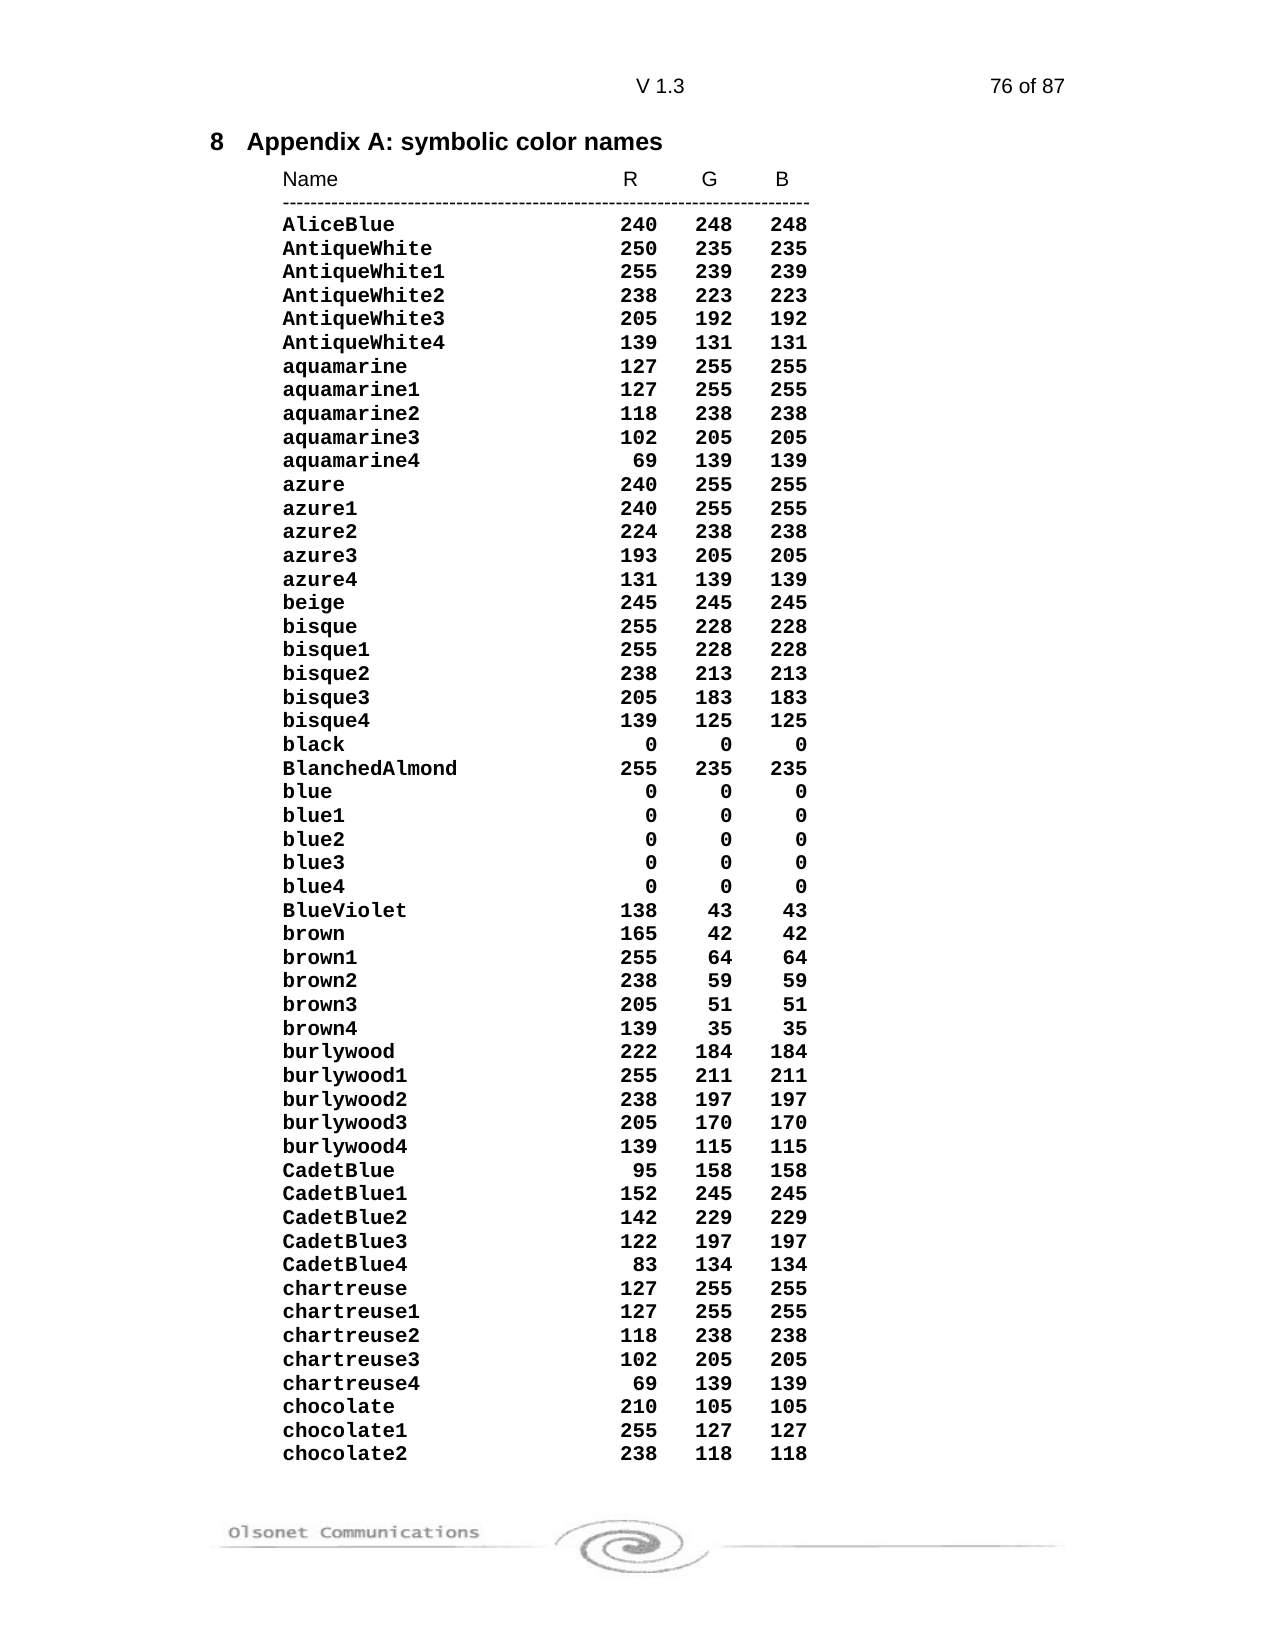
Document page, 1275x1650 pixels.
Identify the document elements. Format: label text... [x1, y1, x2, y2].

text aquamarine1 127 255 255 [282, 379, 1065, 403]
text brown4 139 35 35 [282, 1018, 1065, 1041]
text bisque4 139 125 125 [282, 710, 1065, 734]
text CadetBlue1 152 245 245 [282, 1183, 1065, 1207]
text AntiqueWhite1 255 239 239 [282, 261, 1065, 285]
text chocolate2 238 118 118 [282, 1443, 1065, 1467]
text CadetBlue4 83 134 134 [282, 1254, 1065, 1278]
text azure4 131 139 139 [282, 568, 1065, 592]
text burlywood 222 184 184 [282, 1041, 1065, 1065]
text chocolate1 255 127 127 [282, 1420, 1065, 1443]
text BlueViolet 138 43 43 [282, 899, 1065, 923]
text chartreuse3 102 205 205 [282, 1349, 1065, 1372]
text aquamarine4 69 139 139 [282, 450, 1065, 474]
text blue1 0 0 0 [282, 805, 1065, 829]
text chartreuse1 127 255 255 [282, 1302, 1065, 1325]
text CadetBlue 95 158 158 [282, 1160, 1065, 1183]
text aquamarine3 102 205 205 [282, 427, 1065, 450]
text brown3 205 51 51 [282, 994, 1065, 1018]
text azure1 240 255 255 [282, 498, 1065, 521]
text bisque2 238 213 213 [282, 663, 1065, 687]
text chartreuse2 118 238 238 [282, 1325, 1065, 1349]
text aquamarine2 118 238 238 [282, 403, 1065, 427]
text azure 240 255 255 [282, 474, 1065, 498]
text AliceBlue 240 248 248 [282, 214, 1065, 237]
text bisque 255 228 228 [282, 616, 1065, 639]
text burlywood3 205 170 170 [282, 1112, 1065, 1136]
text AntiqueWhite3 205 192 192 [282, 308, 1065, 332]
text chartreuse4 69 139 139 [282, 1372, 1065, 1396]
text black 0 0 0 [282, 734, 1065, 758]
text blue4 0 0 0 [282, 876, 1065, 899]
text brown2 238 59 59 [282, 971, 1065, 994]
text aquamarine 127 255 255 [282, 356, 1065, 379]
text AntiqueWhite4 139 131 131 [282, 332, 1065, 356]
text blue2 0 0 0 [282, 829, 1065, 852]
text CadetBlue3 122 197 197 [282, 1231, 1065, 1254]
text burlywood4 139 115 115 [282, 1136, 1065, 1160]
text bisque1 255 228 228 [282, 639, 1065, 663]
text beige 245 245 245 [282, 592, 1065, 616]
text brown 165 42 42 [282, 923, 1065, 947]
text bisque3 205 183 183 [282, 687, 1065, 710]
text chocolate 210 105 105 [282, 1396, 1065, 1420]
text azure3 193 205 205 [282, 545, 1065, 568]
text CadetBlue2 142 229 229 [282, 1207, 1065, 1231]
text blue3 0 0 0 [282, 852, 1065, 876]
text azure2 224 238 238 [282, 521, 1065, 545]
text ---------------------------------------------------------------------------- [282, 191, 1065, 214]
picture [210, 1504, 1065, 1596]
text Name R G B [282, 167, 1065, 191]
text burlywood1 255 211 211 [282, 1065, 1065, 1089]
text brown1 255 64 64 [282, 947, 1065, 971]
text BlanchedAlmond 255 235 235 [282, 758, 1065, 781]
subtitle Appendix A: symbolic color names [210, 128, 1065, 156]
text AntiqueWhite 250 235 235 [282, 237, 1065, 261]
text chartreuse 127 255 255 [282, 1278, 1065, 1302]
text AntiqueWhite2 238 223 223 [282, 285, 1065, 308]
text blue 0 0 0 [282, 781, 1065, 805]
text burlywood2 238 197 197 [282, 1089, 1065, 1112]
